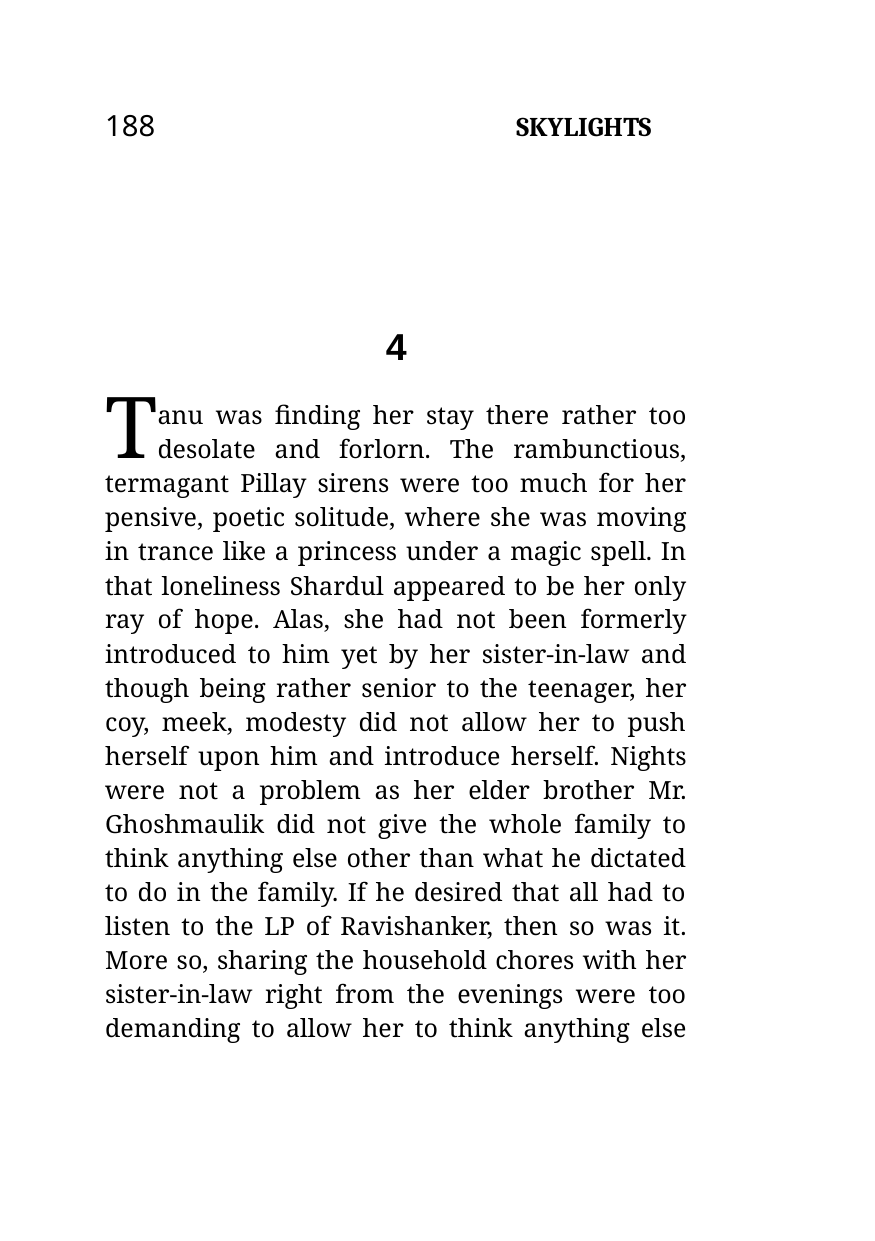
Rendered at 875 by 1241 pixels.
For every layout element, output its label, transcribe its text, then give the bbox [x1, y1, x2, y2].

text Tanu was finding her stay there rather too desolate and forlorn. The rambunctious, termagant Pillay sirens were too much for her pensive, poetic solitude, where she was moving in trance like a princess under a magic spell. In that loneliness Shardul appeared to be her only ray of hope. Alas, she had not been formerly introduced to him yet by her sister-in-law and though being rather senior to the teenager, her coy, meek, modesty did not allow her to push herself upon him and introduce herself. Nights were not a problem as her elder brother Mr. Ghoshmaulik did not give the whole family to think anything else other than what he dictated to do in the family. If he desired that all had to listen to the LP of Ravishanker, then so was it. More so, sharing the household chores with her sister-in-law right from the evenings were too demanding to allow her to think anything else [105, 398, 687, 1045]
text 4 [105, 325, 687, 368]
